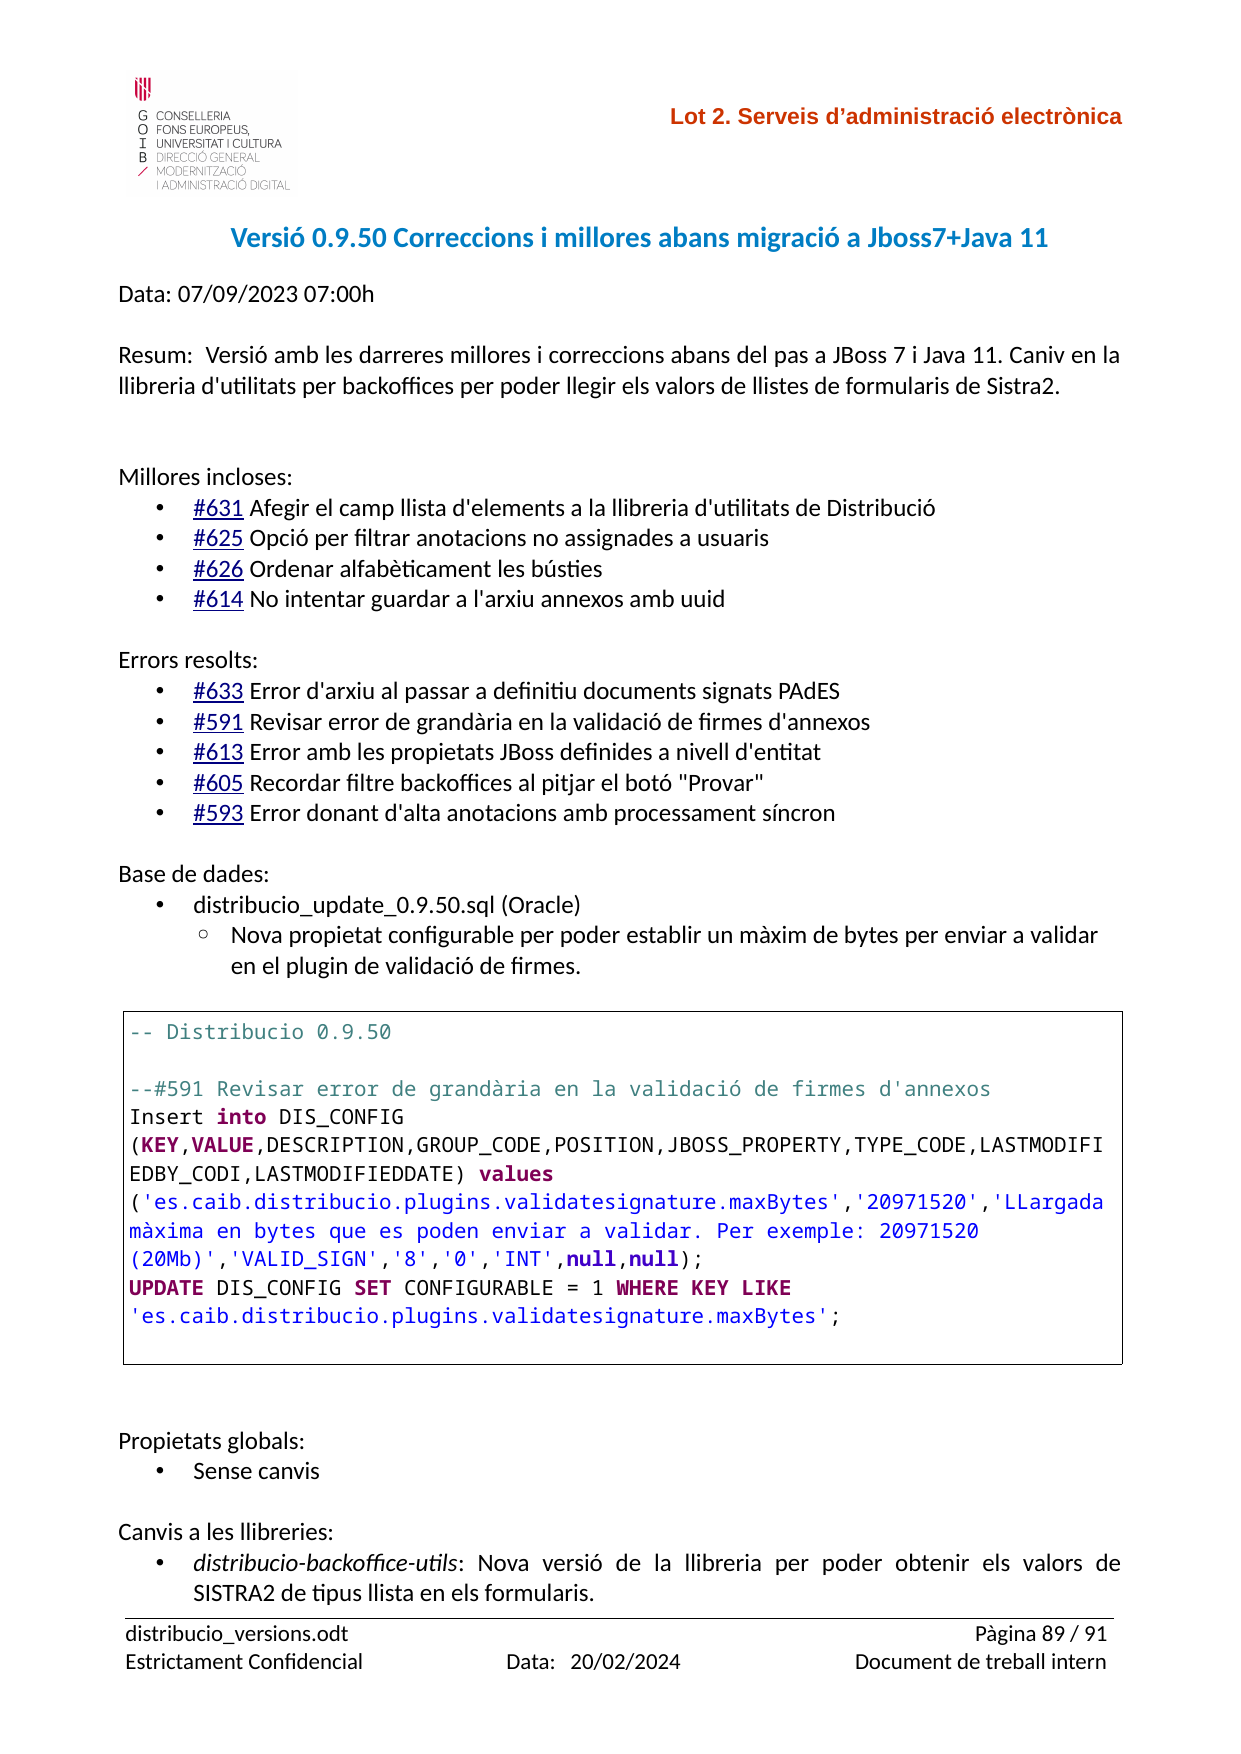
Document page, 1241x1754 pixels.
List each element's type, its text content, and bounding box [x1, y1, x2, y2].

list #613 Error amb les propietats JBoss definides a nivell d'entitat [156, 736, 1122, 767]
table_header -- Distribucio 0.9.50 --#591 Revisar error de grandària en la validació de firmes d'annexos Insert into DIS_CONFIG (KEY,VALUE,DESCRIPTION,GROUP_CODE,POSITION,JBOSS_PROPERTY,TYPE_CODE,LASTMODIFIEDBY_CODI,LASTMODIFIEDDATE) values ('es.caib.distribucio.plugins.validatesignature.maxBytes','20971520','LLargada màxima en bytes que es poden enviar a validar. Per exemple: 20971520 (20Mb)','VALID_SIGN','8','0','INT',null,null); UPDATE DIS_CONFIG SET CONFIGURABLE = 1 WHERE KEY LIKE 'es.caib.distribucio.plugins.validatesignature.maxBytes'; [124, 1012, 1122, 1364]
list #625 Opció per filtrar anotacions no assignades a usuaris [156, 523, 1122, 553]
picture [126, 70, 299, 197]
text Propietats globals: [118, 1425, 1122, 1455]
list distribucio-backoffice-utils: Nova versió de la llibreria per poder obtenir els valors de SISTRA2 de tipus llista en els formularis. [156, 1547, 1122, 1608]
list #605 Recordar filtre backoffices al pitjar el botó "Provar" [156, 767, 1122, 797]
text Millores incloses: [118, 462, 1122, 492]
text Data: 07/09/2023 07:00h [118, 278, 1122, 309]
text Resum: Versió amb les darreres millores i correccions abans del pas a JBoss 7 i Java 11. Caniv en la llibreria d'utilitats per backoffices per poder llegir els valors de llistes de formularis de Sistra2. [118, 339, 1122, 401]
list #633 Error d'arxiu al passar a definitiu documents signats PAdES [156, 675, 1122, 706]
list Sense canvis [156, 1455, 1122, 1486]
text Errors resolts: [118, 645, 1122, 675]
list #614 No intentar guardar a l'arxiu annexos amb uuid [156, 584, 1122, 614]
text Base de dades: [118, 858, 1122, 889]
subtitle Versió 0.9.50 Correccions i millores abans migració a Jboss7+Java 11 [153, 219, 1122, 255]
list distribucio_update_0.9.50.sql (Oracle) [156, 889, 1122, 919]
list Nova propietat configurable per poder establir un màxim de bytes per enviar a validar en el plugin de validació de firmes. [193, 919, 1122, 980]
list #593 Error donant d'alta anotacions amb processament síncron [156, 797, 1122, 828]
list #626 Ordenar alfabèticament les bústies [156, 553, 1122, 584]
list #591 Revisar error de grandària en la validació de firmes d'annexos [156, 706, 1122, 736]
list #631 Afegir el camp llista d'elements a la llibreria d'utilitats de Distribució [156, 492, 1122, 523]
text Canvis a les llibreries: [118, 1516, 1122, 1547]
